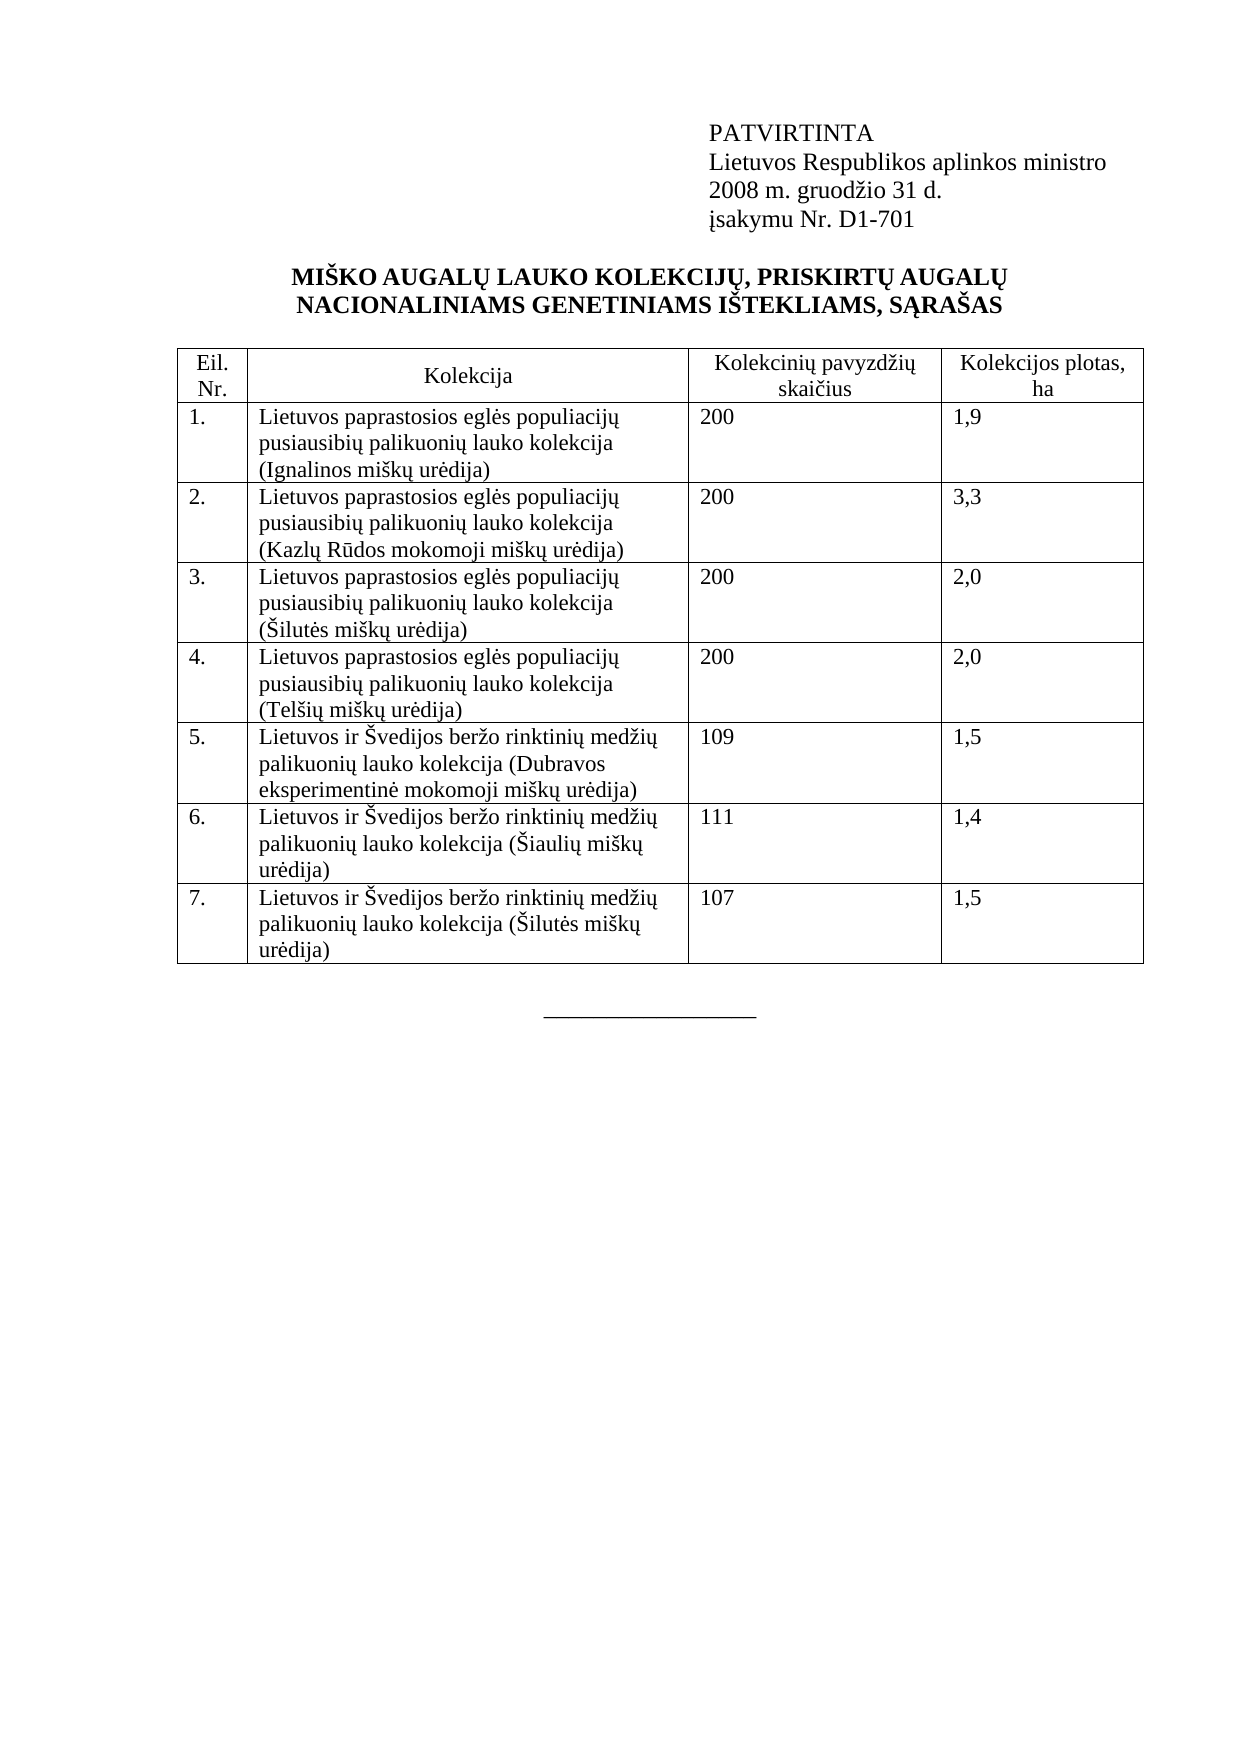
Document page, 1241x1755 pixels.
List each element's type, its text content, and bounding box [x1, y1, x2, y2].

table_cell 2,0 [942, 563, 1143, 642]
table_cell 111 [689, 804, 941, 882]
table_cell 5. [178, 723, 247, 802]
table_cell 4. [178, 643, 247, 722]
table_cell Lietuvos paprastosios eglės populiacijų pusiausibių palikuonių lauko kolekcija (Ignalinos miškų urėdija) [248, 403, 688, 482]
table_cell 1,5 [942, 884, 1143, 963]
text MIŠKO augalų lauko kolekcijų, priskirtų augalų nacionaliniams genetiniams ištekliams, sąrašas [177, 262, 1122, 319]
table_cell Lietuvos paprastosios eglės populiacijų pusiausibių palikuonių lauko kolekcija (Telšių miškų urėdija) [248, 643, 688, 722]
text PATVIRTINTA [177, 118, 1122, 147]
table_cell 1,9 [942, 403, 1143, 482]
table_header Kolekcijos plotas, ha [942, 349, 1143, 402]
table_cell 1,4 [942, 804, 1143, 882]
table_header Eil. Nr. [178, 349, 247, 402]
table_cell 200 [689, 403, 941, 482]
table_cell 2,0 [942, 643, 1143, 722]
table_cell 3. [178, 563, 247, 642]
table_cell 200 [689, 483, 941, 562]
table_cell Lietuvos ir Švedijos beržo rinktinių medžių palikuonių lauko kolekcija (Dubravos eksperimentinė mokomoji miškų urėdija) [248, 723, 688, 802]
table_cell 109 [689, 723, 941, 802]
table_cell Lietuvos paprastosios eglės populiacijų pusiausibių palikuonių lauko kolekcija (Šilutės miškų urėdija) [248, 563, 688, 642]
table_cell 7. [178, 884, 247, 963]
table_cell Lietuvos ir Švedijos beržo rinktinių medžių palikuonių lauko kolekcija (Šiaulių miškų urėdija) [248, 804, 688, 882]
table_cell 200 [689, 643, 941, 722]
text _________________ [177, 992, 1122, 1021]
table_header Kolekcinių pavyzdžių skaičius [689, 349, 941, 402]
table_cell 6. [178, 804, 247, 882]
table_cell Lietuvos ir Švedijos beržo rinktinių medžių palikuonių lauko kolekcija (Šilutės miškų urėdija) [248, 884, 688, 963]
table_cell 3,3 [942, 483, 1143, 562]
table_cell Lietuvos paprastosios eglės populiacijų pusiausibių palikuonių lauko kolekcija (Kazlų Rūdos mokomoji miškų urėdija) [248, 483, 688, 562]
text įsakymu Nr. D1-701 [177, 204, 1122, 233]
table_cell 200 [689, 563, 941, 642]
table_cell 1,5 [942, 723, 1143, 802]
table_cell 107 [689, 884, 941, 963]
table_cell 2. [178, 483, 247, 562]
table_cell 1. [178, 403, 247, 482]
table_header Kolekcija [248, 349, 688, 402]
text 2008 m. gruodžio 31 d. [177, 176, 1122, 204]
text Lietuvos Respublikos aplinkos ministro [177, 147, 1122, 176]
